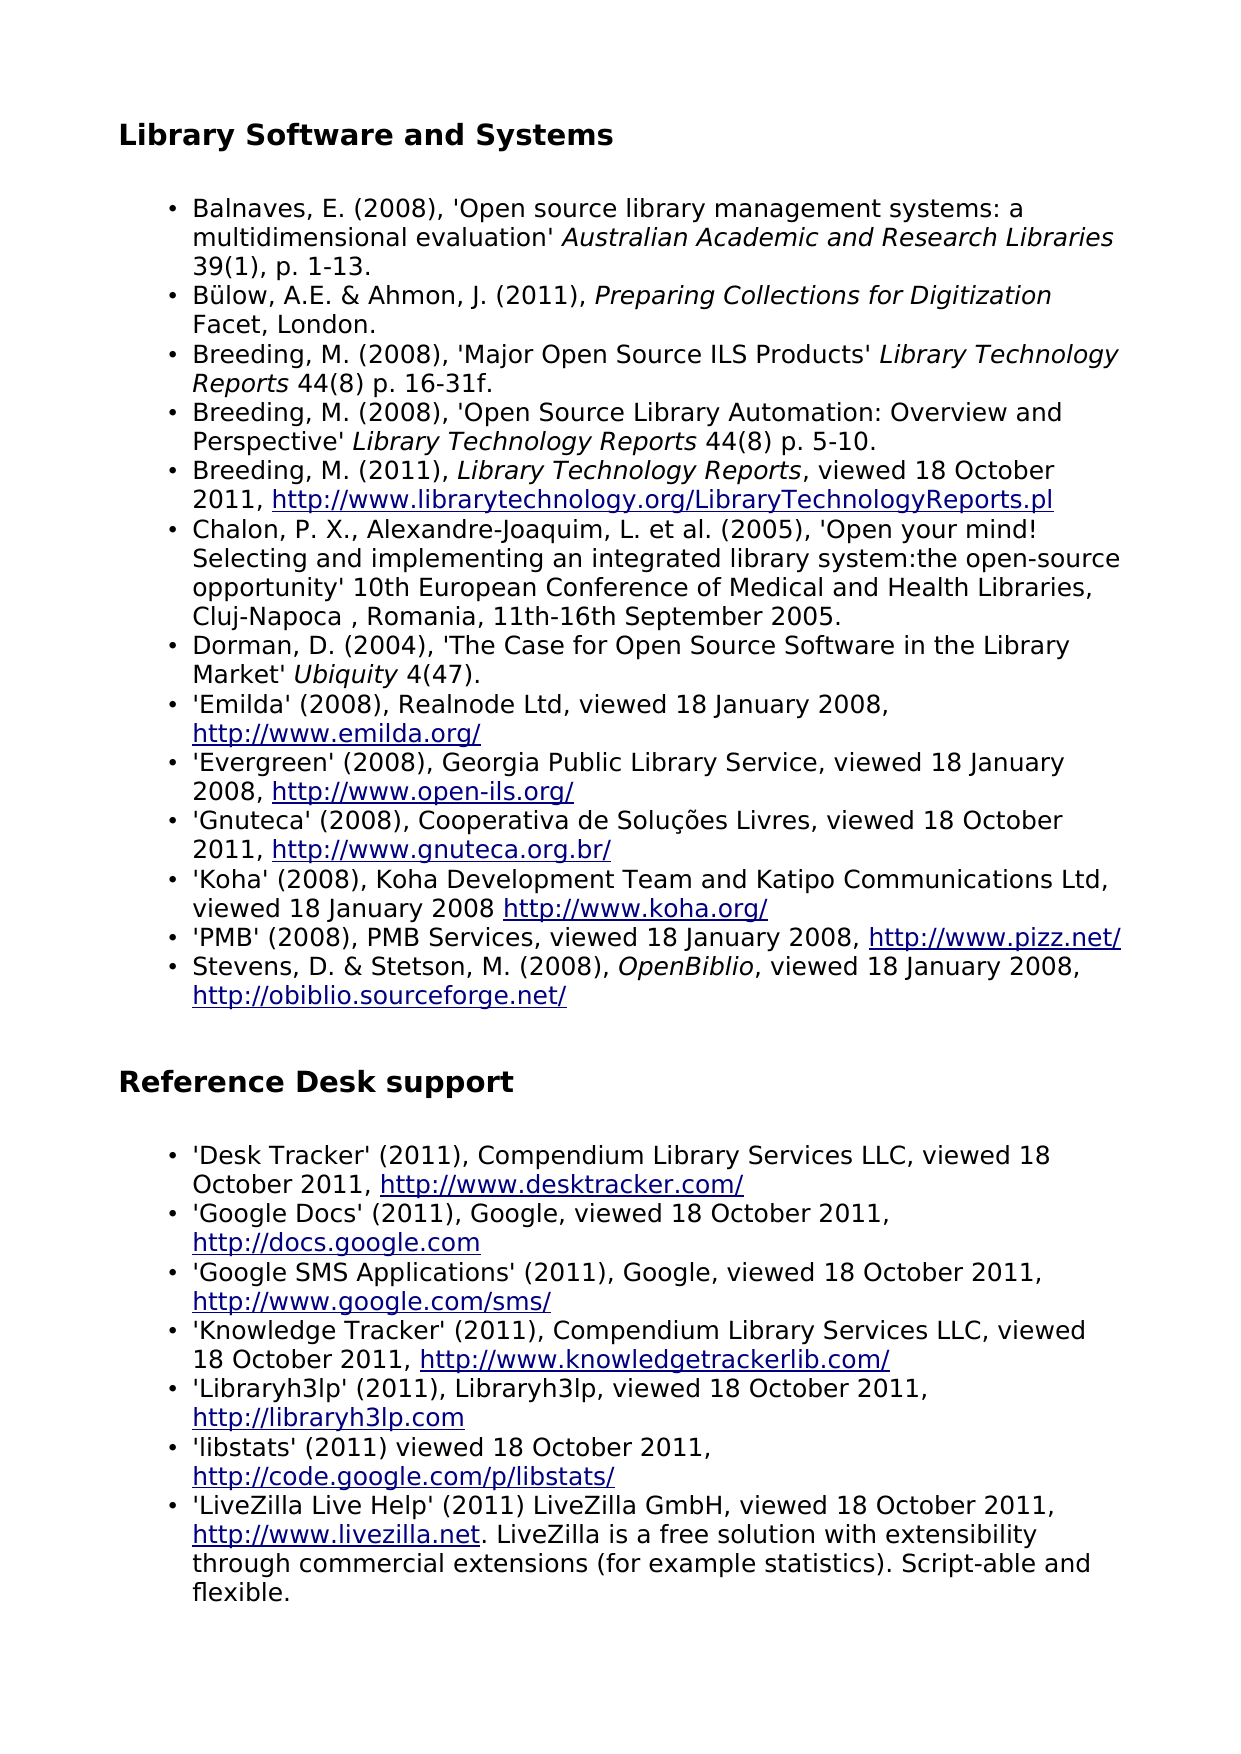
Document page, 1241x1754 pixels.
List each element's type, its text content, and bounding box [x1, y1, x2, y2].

list 'Evergreen' (2008), Georgia Public Library Service, viewed 18 January 2008, http://www.open-ils.org/ [177, 748, 1122, 807]
list 'Gnuteca' (2008), Cooperativa de Soluções Livres, viewed 18 October 2011, http://www.gnuteca.org.br/ [177, 807, 1122, 865]
list Dorman, D. (2004), 'The Case for Open Source Software in the Library Market' Ubiquity 4(47). [177, 632, 1122, 690]
list Breeding, M. (2008), 'Major Open Source ILS Products' Library Technology Reports 44(8) p. 16-31f. [177, 340, 1122, 398]
list 'Koha' (2008), Koha Development Team and Katipo Communications Ltd, viewed 18 January 2008 http://www.koha.org/ [177, 865, 1122, 923]
list 'Google SMS Applications' (2011), Google, viewed 18 October 2011, http://www.google.com/sms/ [177, 1258, 1122, 1316]
list Bülow, A.E. & Ahmon, J. (2011), Preparing Collections for Digitization Facet, London. [177, 282, 1122, 340]
subtitle Library Software and Systems [118, 118, 1122, 152]
list 'PMB' (2008), PMB Services, viewed 18 January 2008, http://www.pizz.net/ [177, 923, 1122, 952]
list 'Google Docs' (2011), Google, viewed 18 October 2011, http://docs.google.com [177, 1199, 1122, 1258]
list 'libstats' (2011) viewed 18 October 2011, http://code.google.com/p/libstats/ [177, 1433, 1122, 1491]
list 'LiveZilla Live Help' (2011) LiveZilla GmbH, viewed 18 October 2011, http://www.livezilla.net. LiveZilla is a free solution with extensibility through commercial extensions (for example statistics). Script-able and flexible. [177, 1491, 1122, 1608]
list 'Emilda' (2008), Realnode Ltd, viewed 18 January 2008, http://www.emilda.org/ [177, 690, 1122, 748]
list Breeding, M. (2008), 'Open Source Library Automation: Overview and Perspective' Library Technology Reports 44(8) p. 5-10. [177, 398, 1122, 457]
list Stevens, D. & Stetson, M. (2008), OpenBiblio, viewed 18 January 2008, http://obiblio.sourceforge.net/ [177, 952, 1122, 1011]
subtitle Reference Desk support [118, 1065, 1122, 1099]
list 'Libraryh3lp' (2011), Libraryh3lp, viewed 18 October 2011, http://libraryh3lp.com [177, 1374, 1122, 1433]
list 'Desk Tracker' (2011), Compendium Library Services LLC, viewed 18 October 2011, http://www.desktracker.com/ [177, 1141, 1122, 1199]
list 'Knowledge Tracker' (2011), Compendium Library Services LLC, viewed 18 October 2011, http://www.knowledgetrackerlib.com/ [177, 1316, 1122, 1374]
list Chalon, P. X., Alexandre-Joaquim, L. et al. (2005), 'Open your mind! Selecting and implementing an integrated library system:the open-source opportunity' 10th European Conference of Medical and Health Libraries, Cluj-Napoca , Romania, 11th-16th September 2005. [177, 515, 1122, 632]
list Breeding, M. (2011), Library Technology Reports, viewed 18 October 2011, http://www.librarytechnology.org/LibraryTechnologyReports.pl [177, 457, 1122, 515]
list Balnaves, E. (2008), 'Open source library management systems: a multidimensional evaluation' Australian Academic and Research Libraries 39(1), p. 1-13. [177, 194, 1122, 282]
